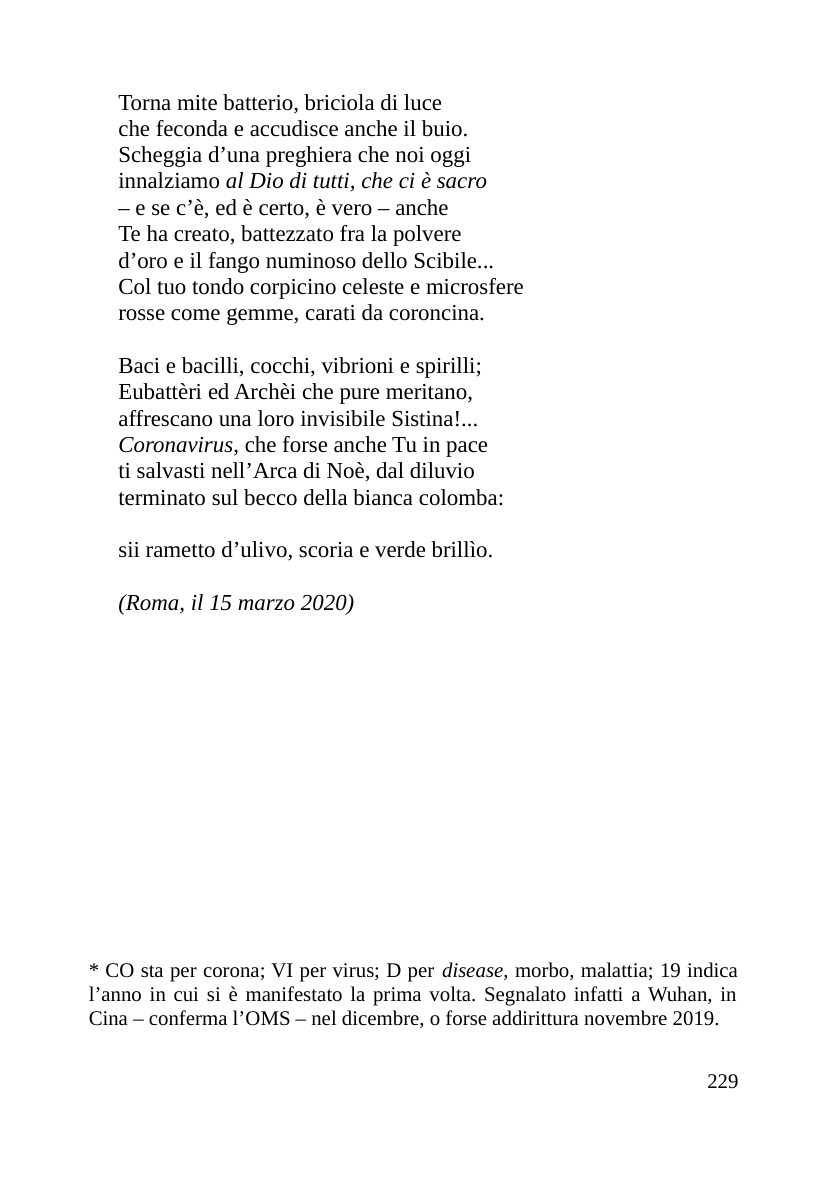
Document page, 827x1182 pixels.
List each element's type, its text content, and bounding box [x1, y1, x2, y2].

text Coronavirus, che forse anche Tu in pace [88, 431, 738, 457]
text – e se c’è, ed è certo, è vero – anche [88, 194, 738, 220]
text Scheggia d’una preghiera che noi oggi [88, 141, 738, 168]
text Te ha creato, battezzato fra la polvere [88, 220, 738, 247]
text (Roma, il 15 marzo 2020) [88, 589, 738, 616]
text Torna mite batterio, briciola di luce [88, 88, 738, 115]
text che feconda e accudisce anche il buio. [88, 115, 738, 141]
text * CO sta per corona; VI per virus; D per disease, morbo, malattia; 19 indica l’anno in cui si è manifestato la prima volta. Segnalato infatti a Wuhan, in Cina – conferma l’OMS – nel dicembre, o forse addirittura novembre 2019. [88, 958, 738, 1030]
text terminato sul becco della bianca colomba: [88, 484, 738, 510]
text ti salvasti nell’Arca di Noè, dal diluvio [88, 457, 738, 484]
text rosse come gemme, carati da coroncina. [88, 299, 738, 326]
text d’oro e il fango numinoso dello Scibile... [88, 247, 738, 273]
text Col tuo tondo corpicino celeste e microsfere [88, 273, 738, 299]
text Baci e bacilli, cocchi, vibrioni e spirilli; [88, 352, 738, 378]
text affrescano una loro invisibile Sistina!... [88, 405, 738, 431]
text innalziamo al Dio di tutti, che ci è sacro [88, 168, 738, 194]
text Eubattèri ed Archèi che pure meritano, [88, 378, 738, 405]
text sii rametto d’ulivo, scoria e verde brillìo. [88, 537, 738, 563]
